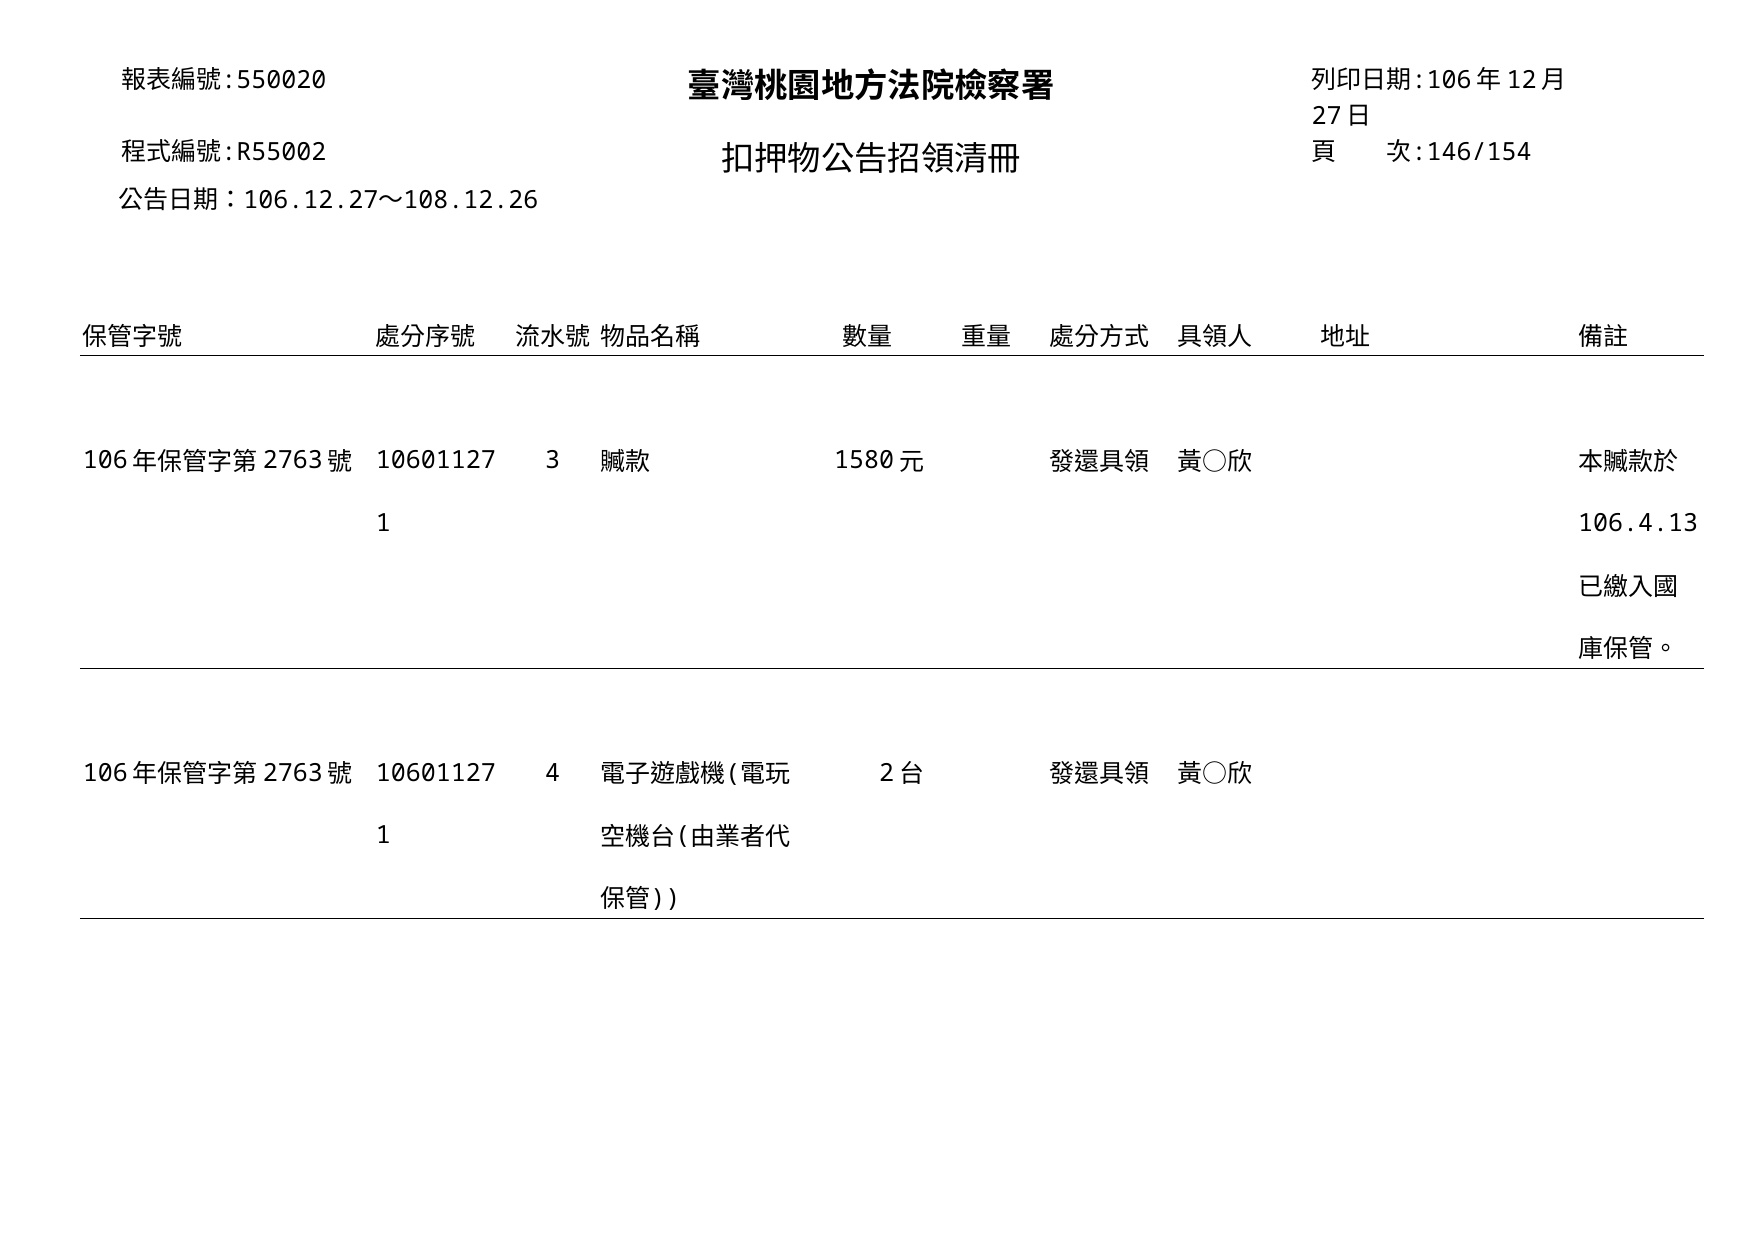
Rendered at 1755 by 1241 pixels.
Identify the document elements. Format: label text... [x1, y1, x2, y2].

table_cell 2台 [808, 669, 927, 917]
table_cell 106年保管字第2763號 [80, 356, 373, 667]
table_cell 電子遊戲機(電玩空機台(由業者代保管)) [597, 669, 807, 917]
table_cell 4 [507, 669, 597, 917]
table_cell [1317, 669, 1575, 917]
table_cell 發還具領 [1046, 669, 1175, 917]
table_cell 3 [507, 356, 597, 667]
table_header 具領人 [1175, 293, 1317, 355]
table_cell 1580元 [808, 356, 927, 667]
table_header 數量 [808, 293, 927, 355]
table_cell 106011271 [373, 669, 507, 917]
table_header 物品名稱 [597, 293, 807, 355]
table_cell 106011271 [373, 356, 507, 667]
table_header 重量 [927, 293, 1046, 355]
table_cell 黃○欣 [1175, 356, 1317, 667]
table_cell 發還具領 [1046, 356, 1175, 667]
table_header 保管字號 [80, 293, 373, 355]
table_header 備註 [1575, 293, 1704, 355]
table_header 地址 [1317, 293, 1575, 355]
table_cell [1575, 669, 1704, 917]
table_cell 106年保管字第2763號 [80, 669, 373, 917]
table_cell 黃○欣 [1175, 669, 1317, 917]
table_cell [927, 669, 1046, 917]
table_cell 本贓款於106.4.13已繳入國庫保管。 [1575, 356, 1704, 667]
table_header 處分方式 [1046, 293, 1175, 355]
table_cell [927, 356, 1046, 667]
table_header 流水號 [507, 293, 597, 355]
table_cell [1317, 356, 1575, 667]
table_cell 贓款 [597, 356, 807, 667]
table_header 處分序號 [373, 293, 507, 355]
